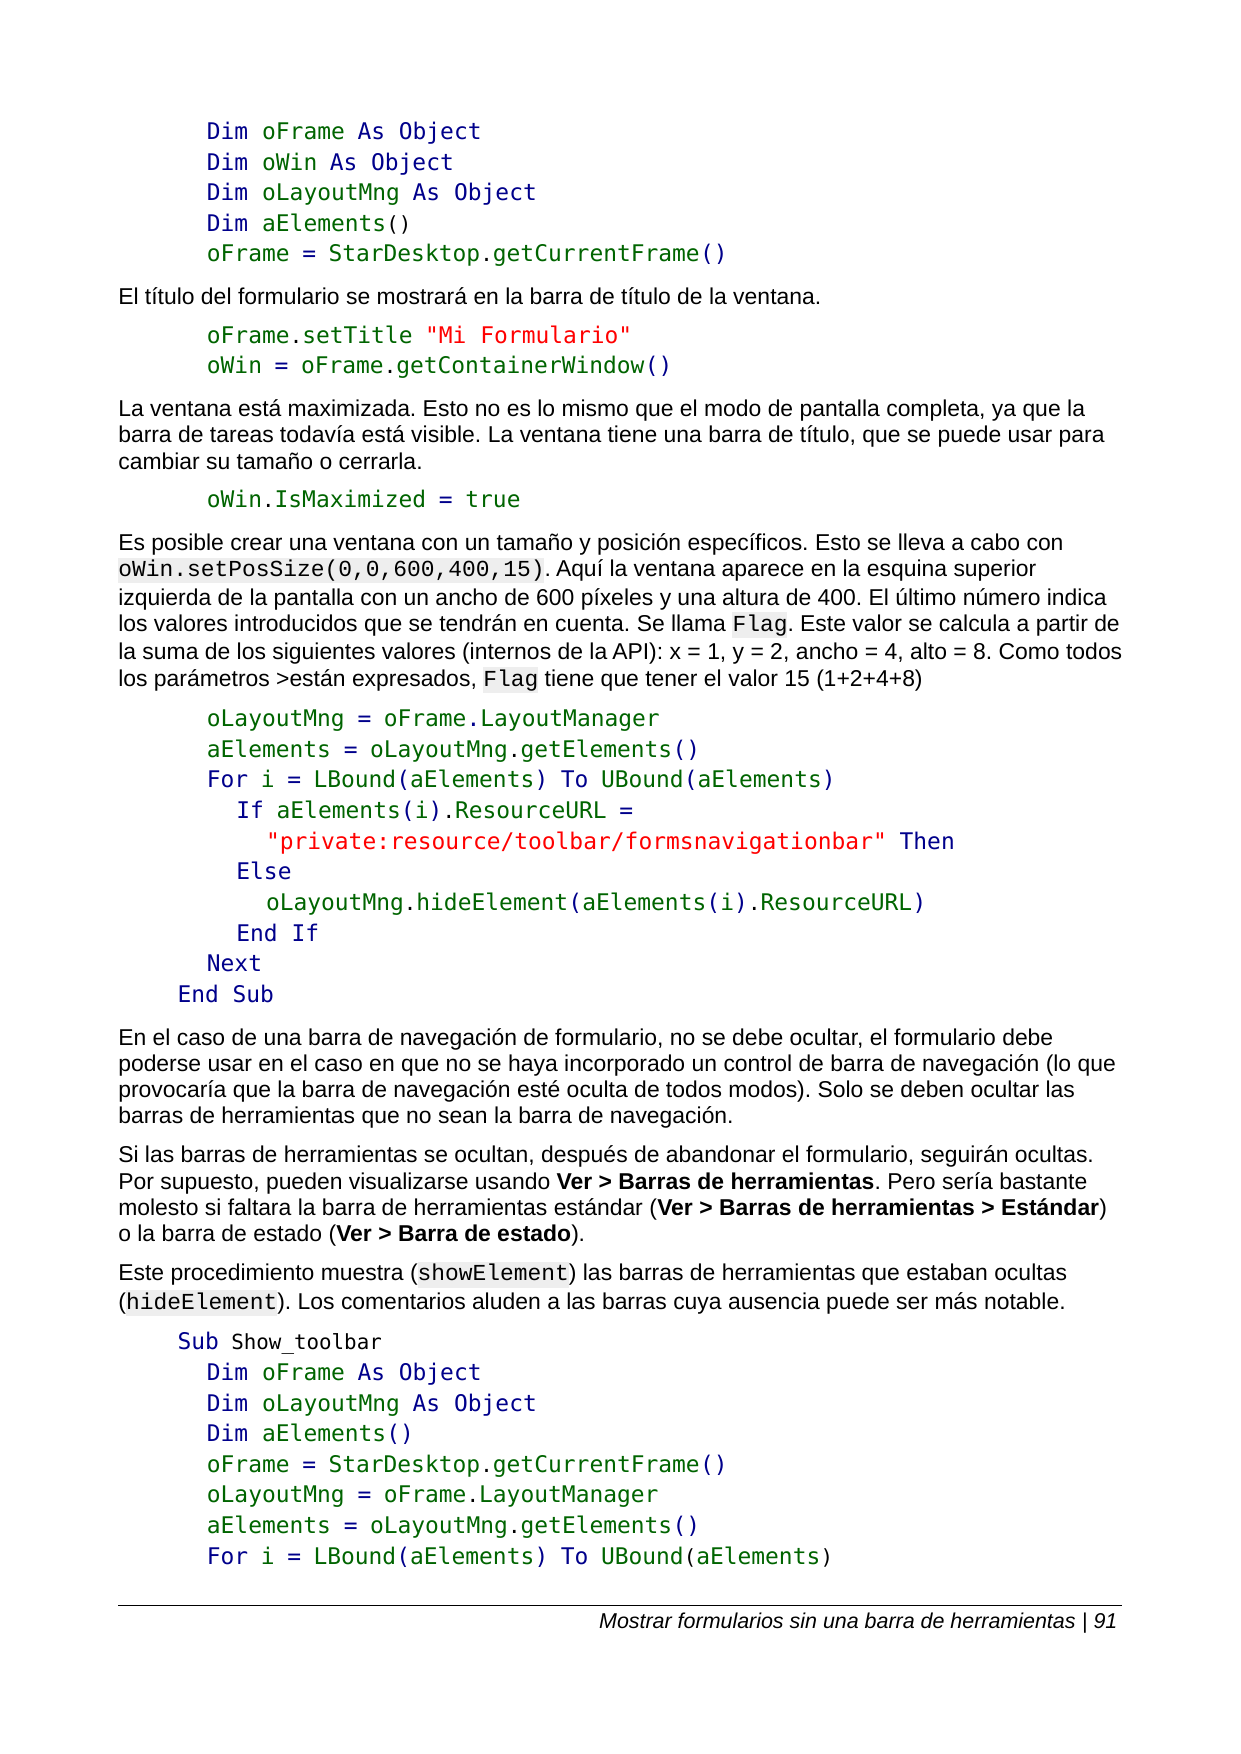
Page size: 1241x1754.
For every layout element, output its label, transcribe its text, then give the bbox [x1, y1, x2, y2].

text oWin = oFrame.getContainerWindow() [177, 352, 1122, 379]
text Dim oFrame As Object [177, 1359, 1122, 1386]
text Este procedimiento muestra (showElement) las barras de herramientas que estaban ocultas (hideElement). Los comentarios aluden a las barras cuya ausencia puede ser más notable. [118, 1259, 1122, 1316]
text For i = LBound(aElements) To UBound(aElements) [177, 1543, 1122, 1569]
text Dim oLayoutMng As Object [177, 1390, 1122, 1416]
text aElements = oLayoutMng.getElements() [177, 736, 1122, 763]
text Dim oLayoutMng As Object [177, 179, 1122, 206]
text Next [177, 950, 1122, 977]
text Dim aElements() [177, 1420, 1122, 1447]
text Dim oWin As Object [177, 149, 1122, 175]
text oFrame = StarDesktop.getCurrentFrame() [177, 1451, 1122, 1478]
text End Sub [177, 981, 1122, 1008]
text El título del formulario se mostrará en la barra de título de la ventana. [118, 283, 1122, 309]
text oLayoutMng = oFrame.LayoutManager [177, 705, 1122, 732]
text Es posible crear una ventana con un tamaño y posición específicos. Esto se lleva a cabo con oWin.setPosSize(0,0,600,400,15). Aquí la ventana aparece en la esquina superior izquierda de la pantalla con un ancho de 600 píxeles y una altura de 400. El último número indica los valores introducidos que se tendrán en cuenta. Se llama Flag. Este valor se calcula a partir de la suma de los siguientes valores (internos de la API): x = 1, y = 2, ancho = 4, alto = 8. Como todos los parámetros >están expresados, Flag tiene que tener el valor 15 (1+2+4+8) [118, 529, 1122, 693]
text Dim oFrame As Object [177, 118, 1122, 145]
text oWin.IsMaximized = true [177, 486, 1122, 513]
text Si las barras de herramientas se ocultan, después de abandonar el formulario, seguirán ocultas. Por supuesto, pueden visualizarse usando Ver > Barras de herramientas. Pero sería bastante molesto si faltara la barra de herramientas estándar (Ver > Barras de herramientas > Estándar) o la barra de estado (Ver > Barra de estado). [118, 1141, 1122, 1247]
text Dim aElements() [177, 210, 1122, 237]
text oLayoutMng.hideElement(aElements(i).ResourceURL) [177, 889, 1122, 916]
text En el caso de una barra de navegación de formulario, no se debe ocultar, el formulario debe poderse usar en el caso en que no se haya incorporado un control de barra de navegación (lo que provocaría que la barra de navegación esté oculta de todos modos). Solo se deben ocultar las barras de herramientas que no sean la barra de navegación. [118, 1023, 1122, 1129]
text Sub Show_toolbar [177, 1328, 1122, 1355]
text aElements = oLayoutMng.getElements() [177, 1512, 1122, 1539]
text "private:resource/toolbar/formsnavigationbar" Then [177, 828, 1122, 854]
text End If [177, 920, 1122, 946]
text oFrame = StarDesktop.getCurrentFrame() [177, 241, 1122, 267]
text La ventana está maximizada. Esto no es lo mismo que el modo de pantalla completa, ya que la barra de tareas todavía está visible. La ventana tiene una barra de título, que se puede usar para cambiar su tamaño o cerrarla. [118, 395, 1122, 474]
text Else [177, 858, 1122, 885]
text oLayoutMng = oFrame.LayoutManager [177, 1482, 1122, 1508]
text oFrame.setTitle "Mi Formulario" [177, 322, 1122, 348]
text For i = LBound(aElements) To UBound(aElements) [177, 767, 1122, 793]
text If aElements(i).ResourceURL = [177, 797, 1122, 824]
